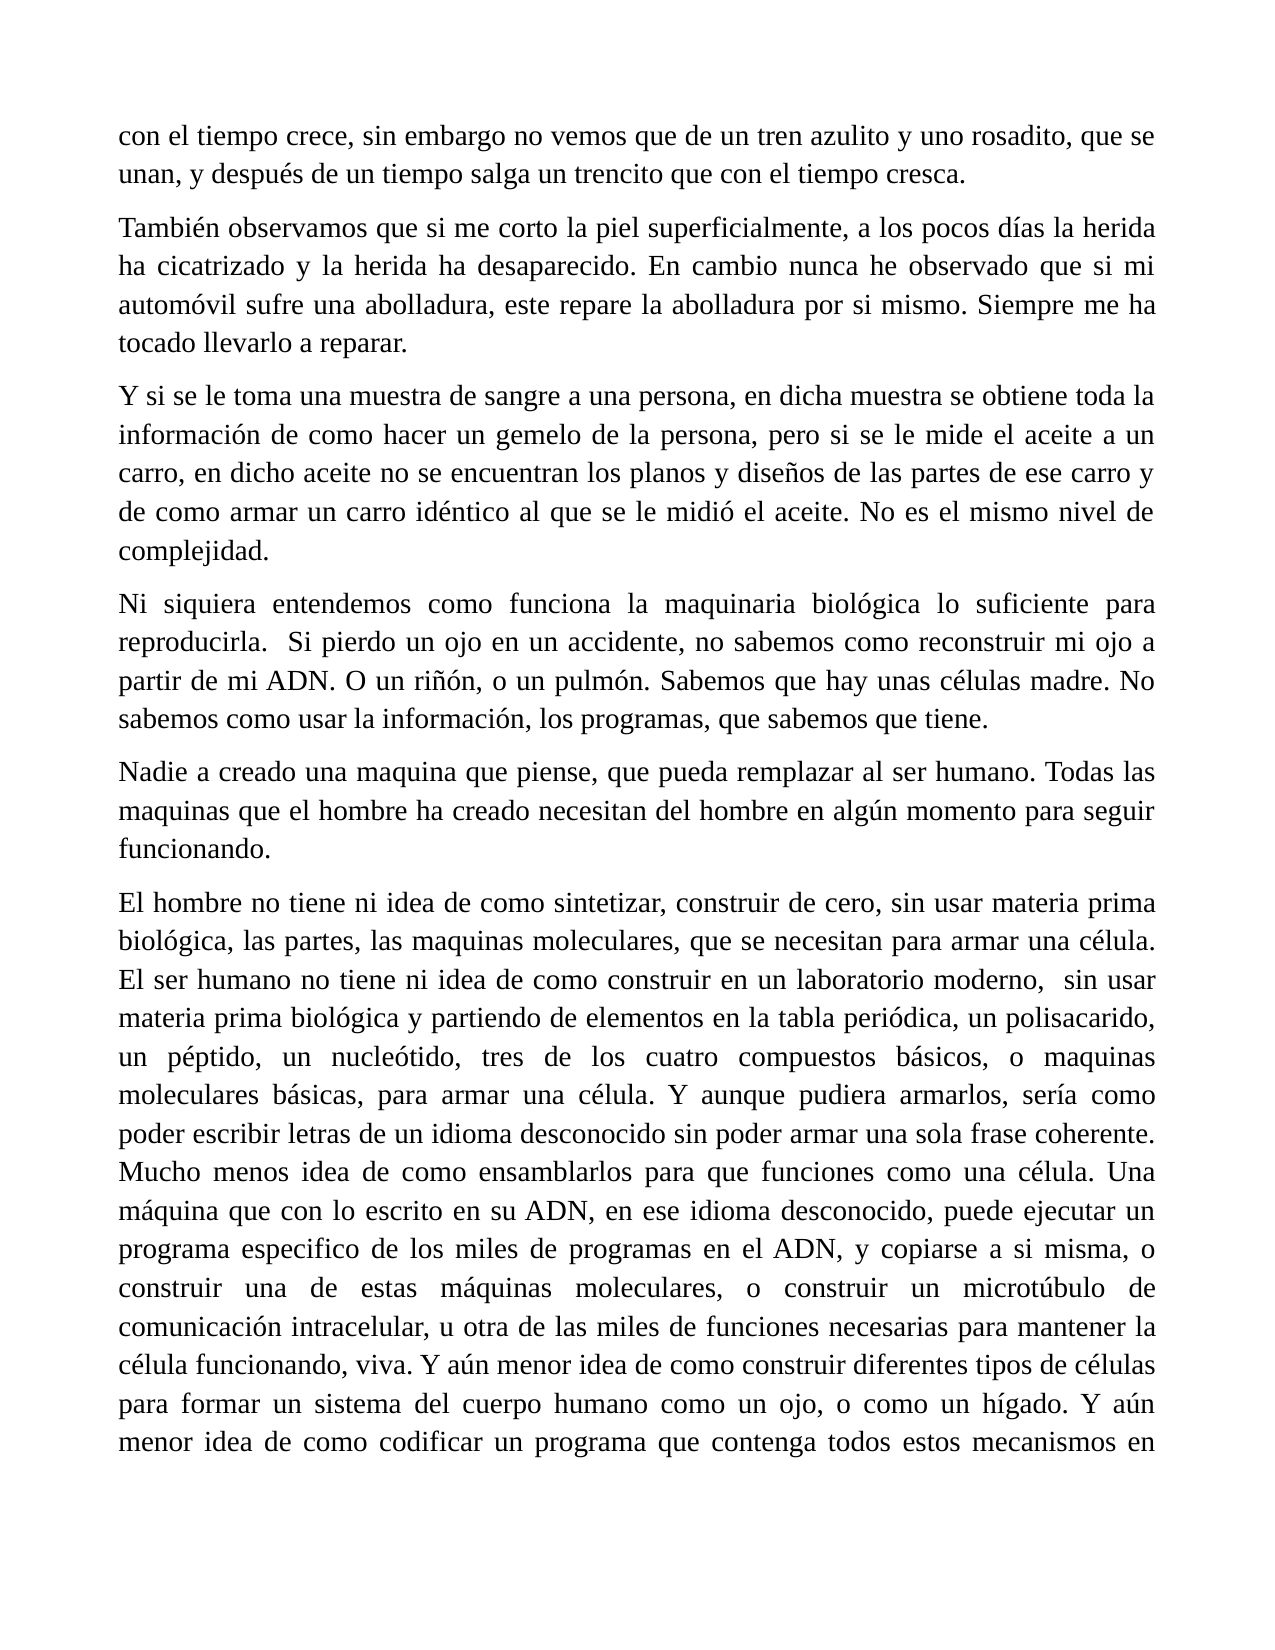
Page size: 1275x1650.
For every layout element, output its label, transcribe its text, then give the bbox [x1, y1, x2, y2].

text con el tiempo crece, sin embargo no vemos que de un tren azulito y uno rosadito, que se unan, y después de un tiempo salga un trencito que con el tiempo cresca. [118, 118, 1157, 190]
text Ni siquiera entendemos como funciona la maquinaria biológica lo suficiente para reproducirla. Si pierdo un ojo en un accidente, no sabemos como reconstruir mi ojo a partir de mi ADN. O un riñón, o un pulmón. Sabemos que hay unas células madre. No sabemos como usar la información, los programas, que sabemos que tiene. [118, 586, 1157, 735]
text Nadie a creado una maquina que piense, que pueda remplazar al ser humano. Todas las maquinas que el hombre ha creado necesitan del hombre en algún momento para seguir funcionando. [118, 754, 1157, 865]
text También observamos que si me corto la piel superficialmente, a los pocos días la herida ha cicatrizado y la herida ha desaparecido. En cambio nunca he observado que si mi automóvil sufre una abolladura, este repare la abolladura por si mismo. Siempre me ha tocado llevarlo a reparar. [118, 210, 1157, 359]
text El hombre no tiene ni idea de como sintetizar, construir de cero, sin usar materia prima biológica, las partes, las maquinas moleculares, que se necesitan para armar una célula. El ser humano no tiene ni idea de como construir en un laboratorio moderno, sin usar materia prima biológica y partiendo de elementos en la tabla periódica, un polisacarido, un péptido, un nucleótido, tres de los cuatro compuestos básicos, o maquinas moleculares básicas, para armar una célula. Y aunque pudiera armarlos, sería como poder escribir letras de un idioma desconocido sin poder armar una sola frase coherente. Mucho menos idea de como ensamblarlos para que funciones como una célula. Una máquina que con lo escrito en su ADN, en ese idioma desconocido, puede ejecutar un programa especifico de los miles de programas en el ADN, y copiarse a si misma, o construir una de estas máquinas moleculares, o construir un microtúbulo de comunicación intracelular, u otra de las miles de funciones necesarias para mantener la célula funcionando, viva. Y aún menor idea de como construir diferentes tipos de células para formar un sistema del cuerpo humano como un ojo, o como un hígado. Y aún menor idea de como codificar un programa que contenga todos estos mecanismos en [118, 885, 1157, 1458]
text Y si se le toma una muestra de sangre a una persona, en dicha muestra se obtiene toda la información de como hacer un gemelo de la persona, pero si se le mide el aceite a un carro, en dicho aceite no se encuentran los planos y diseños de las partes de ese carro y de como armar un carro idéntico al que se le midió el aceite. No es el mismo nivel de complejidad. [118, 378, 1157, 566]
